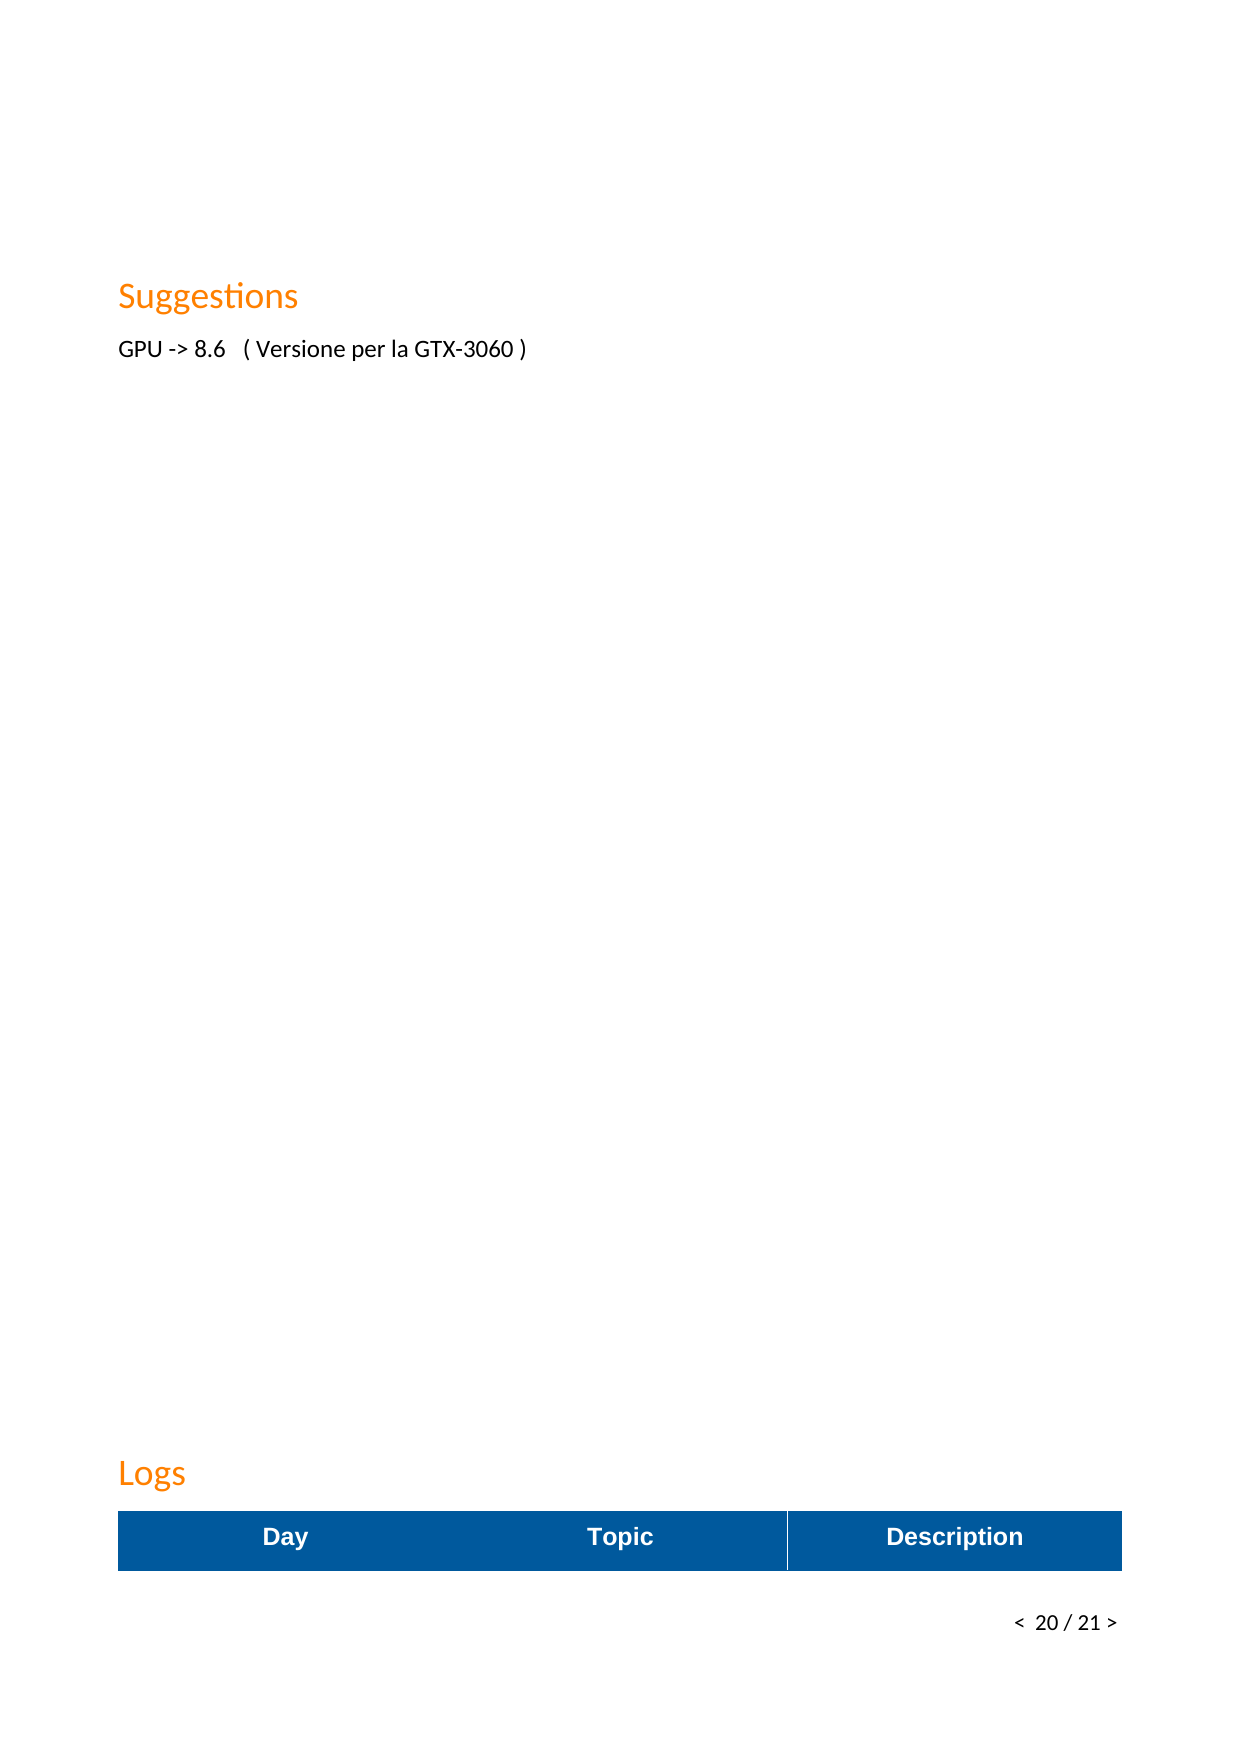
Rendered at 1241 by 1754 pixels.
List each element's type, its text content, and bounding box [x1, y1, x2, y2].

subtitle Suggestions [118, 272, 1122, 318]
table_header Description [788, 1511, 1122, 1570]
text GPU -> 8.6 ( Versione per la GTX-3060 ) [118, 333, 1122, 364]
table_header Day [118, 1511, 453, 1570]
table_header Topic [453, 1511, 787, 1570]
subtitle Logs [118, 1449, 1122, 1495]
